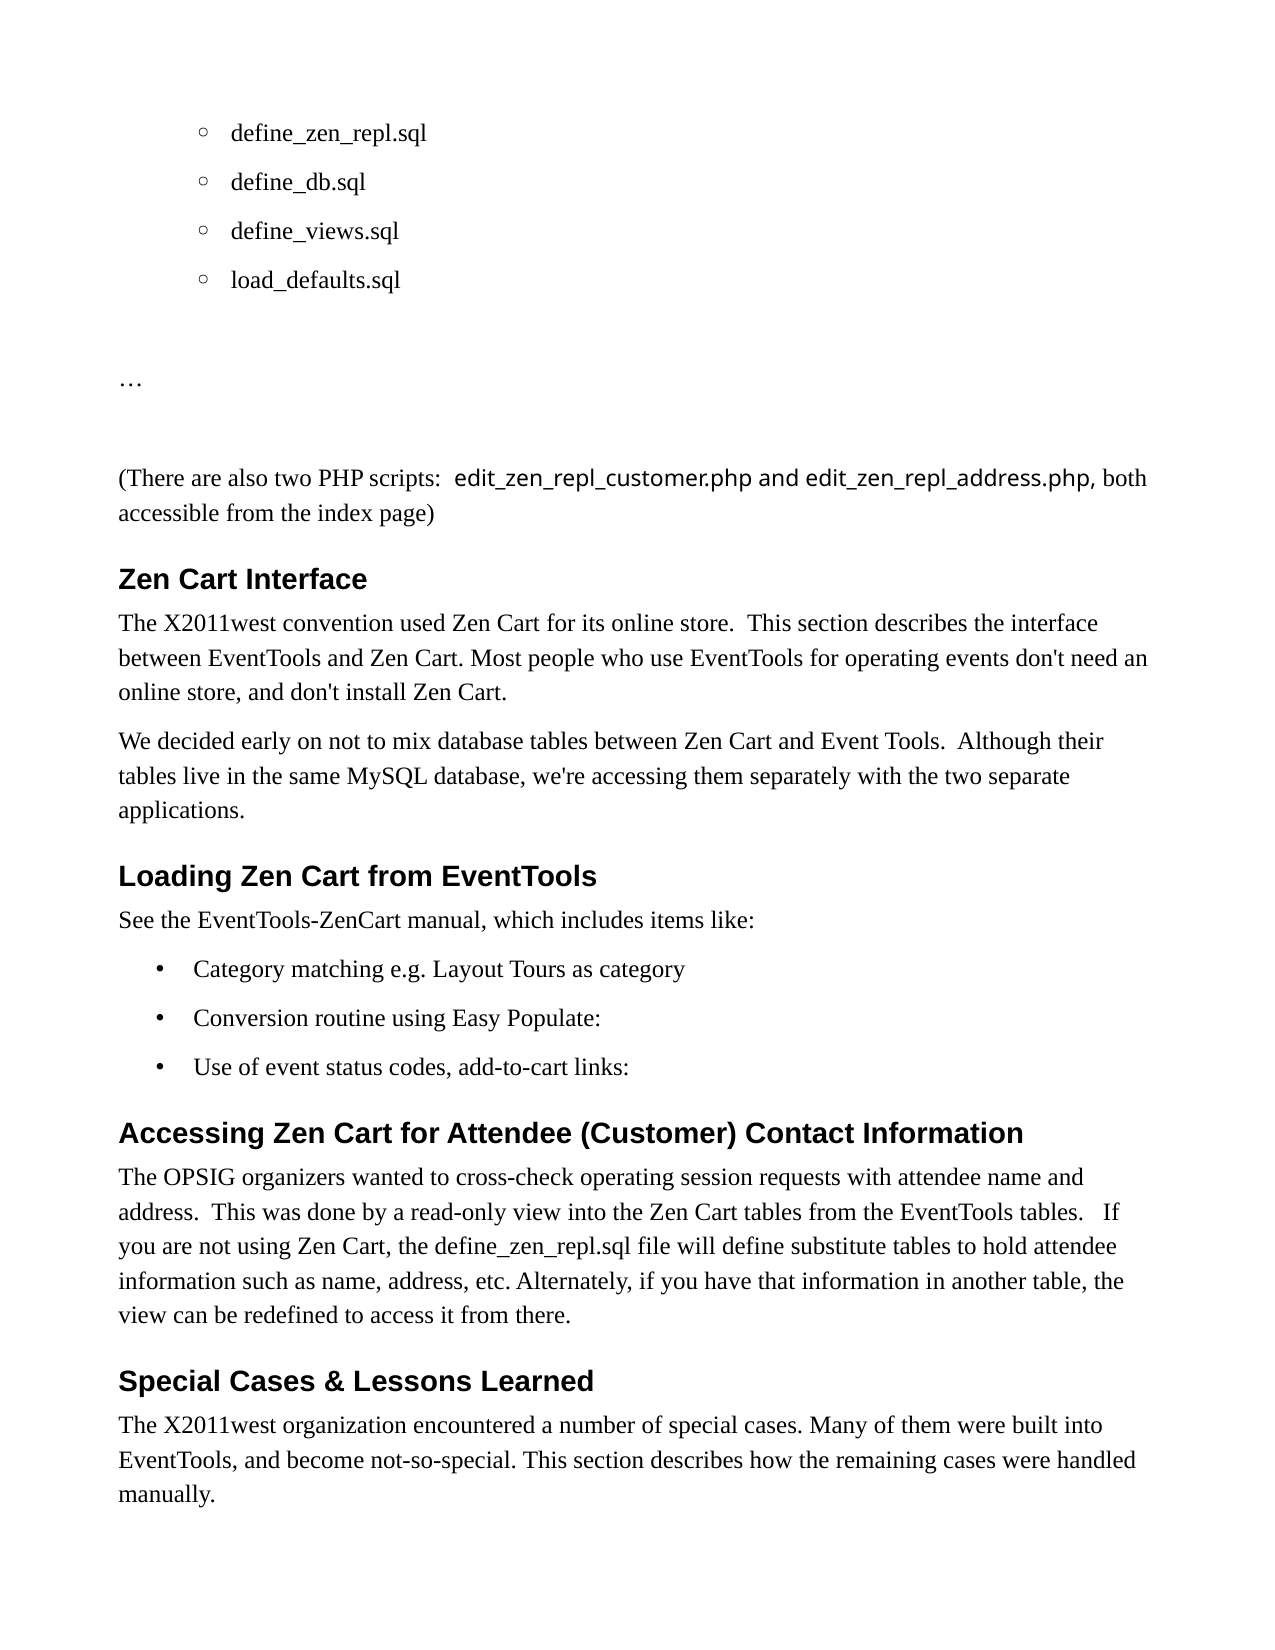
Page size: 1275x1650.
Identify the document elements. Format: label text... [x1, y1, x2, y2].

list Conversion routine using Easy Populate: [156, 1003, 1157, 1032]
list Category matching e.g. Layout Tours as category [156, 954, 1157, 983]
subtitle Zen Cart Interface [118, 562, 1157, 596]
subtitle Loading Zen Cart from EventTools [118, 859, 1157, 893]
list define_views.sql [193, 216, 1157, 245]
text The X2011west organization encountered a number of special cases. Many of them were built into EventTools, and become not-so-special. This section describes how the remaining cases were handled manually. [118, 1410, 1157, 1508]
list Use of event status codes, add-to-cart links: [156, 1052, 1157, 1081]
text (There are also two PHP scripts: edit_zen_repl_customer.php and edit_zen_repl_address.php, both accessible from the index page) [118, 462, 1157, 527]
text See the EventTools-ZenCart manual, which includes items like: [118, 905, 1157, 934]
text The OPSIG organizers wanted to cross-check operating session requests with attendee name and address. This was done by a read-only view into the Zen Cart tables from the EventTools tables. If you are not using Zen Cart, the define_zen_repl.sql file will define substitute tables to hold attendee information such as name, address, etc. Alternately, if you have that information in another table, the view can be redefined to access it from there. [118, 1162, 1157, 1329]
text … [118, 363, 1157, 392]
subtitle Special Cases & Lessons Learned [118, 1364, 1157, 1398]
text The X2011west convention used Zen Cart for its online store. This section describes the interface between EventTools and Zen Cart. Most people who use EventTools for operating events don't need an online store, and don't install Zen Cart. [118, 608, 1157, 706]
list define_zen_repl.sql [193, 118, 1157, 147]
text We decided early on not to mix database tables between Zen Cart and Event Tools. Although their tables live in the same MySQL database, we're accessing them separately with the two separate applications. [118, 726, 1157, 824]
subtitle Accessing Zen Cart for Attendee (Customer) Contact Information [118, 1116, 1157, 1150]
list define_db.sql [193, 167, 1157, 196]
list load_defaults.sql [193, 265, 1157, 294]
